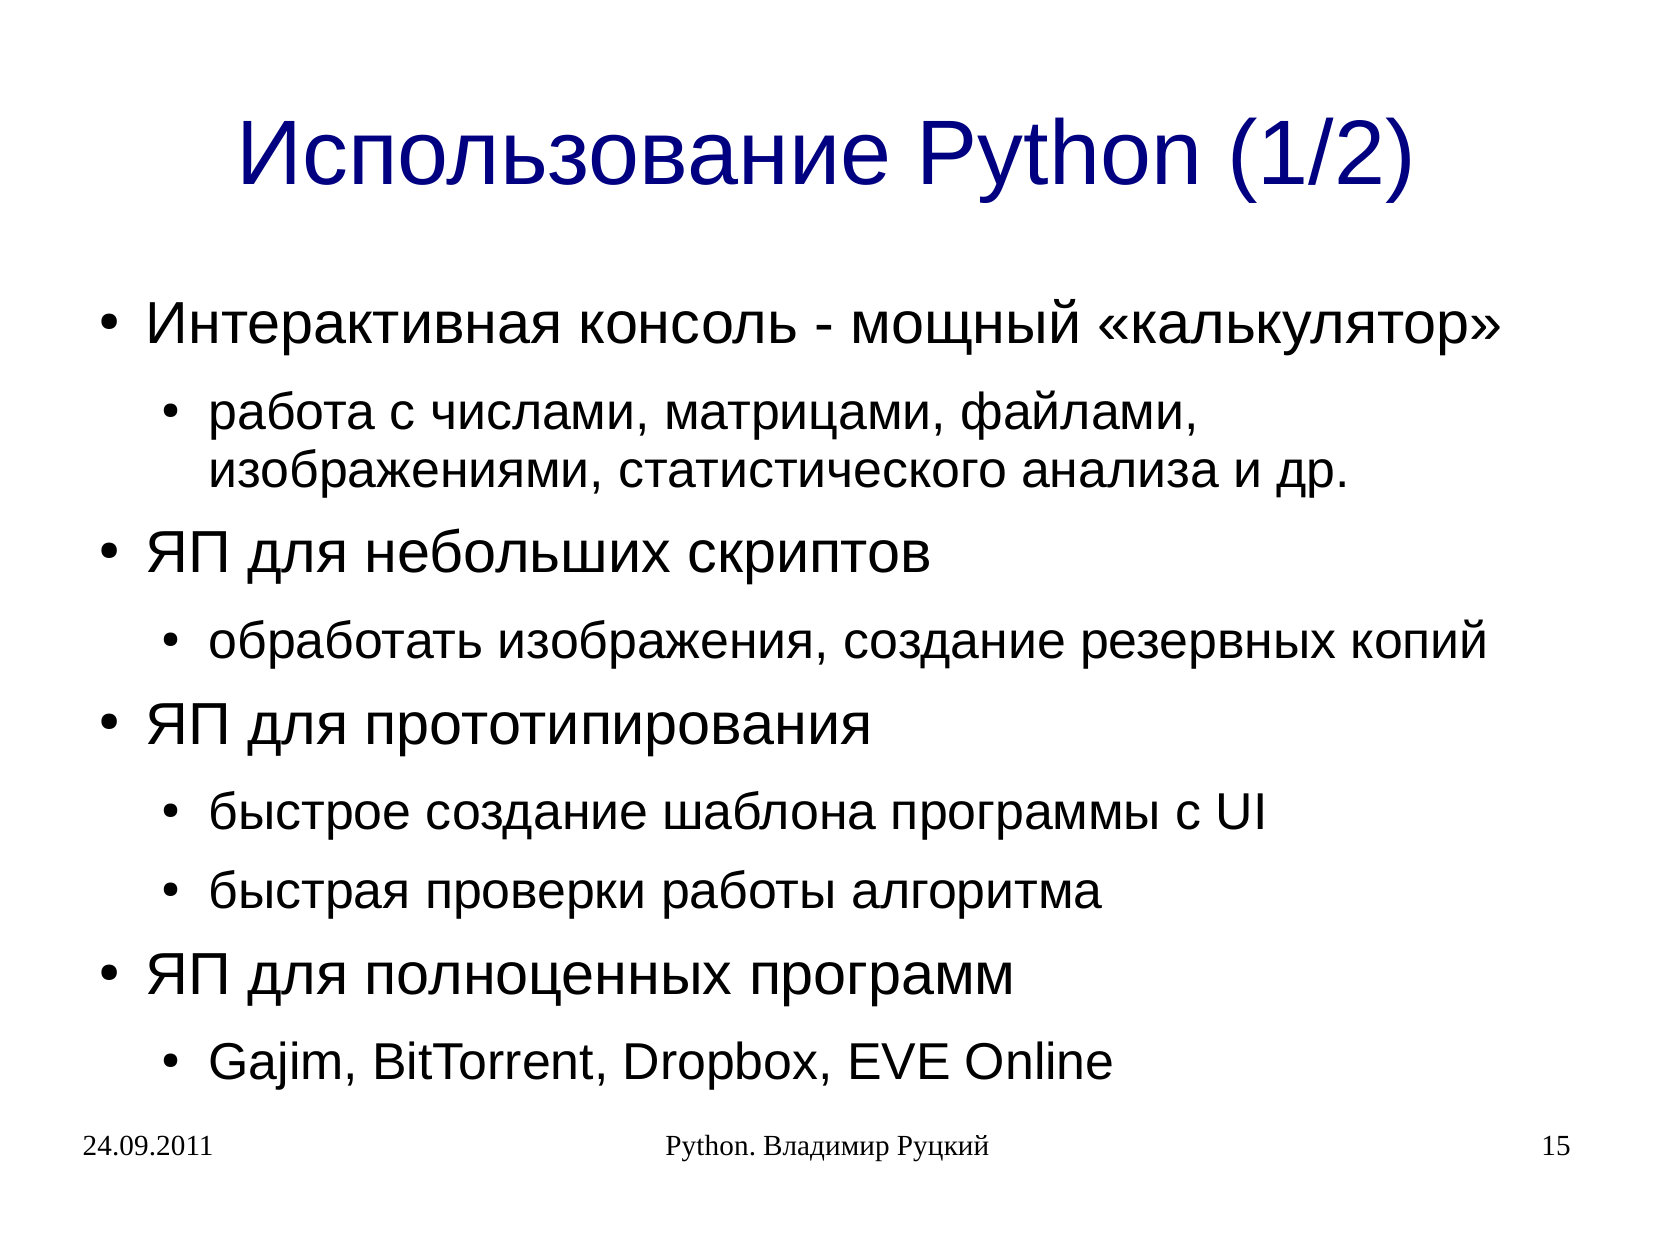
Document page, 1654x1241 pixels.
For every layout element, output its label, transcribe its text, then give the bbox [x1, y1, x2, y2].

title Использование Python (1/2) [82, 49, 1571, 257]
list Интерактивная консоль - мощный «калькулятор» работа с числами, матрицами, файлами, изображениями, статистического анализа и др. ЯП для небольших скриптов обработать изображения, создание резервных копий ЯП для прототипирования быстрое создание шаблона программы с UI быстрая проверки работы алгоритма ЯП для полноценных программ Gajim, BitTorrent, Dropbox, EVE Online [82, 290, 1571, 1109]
